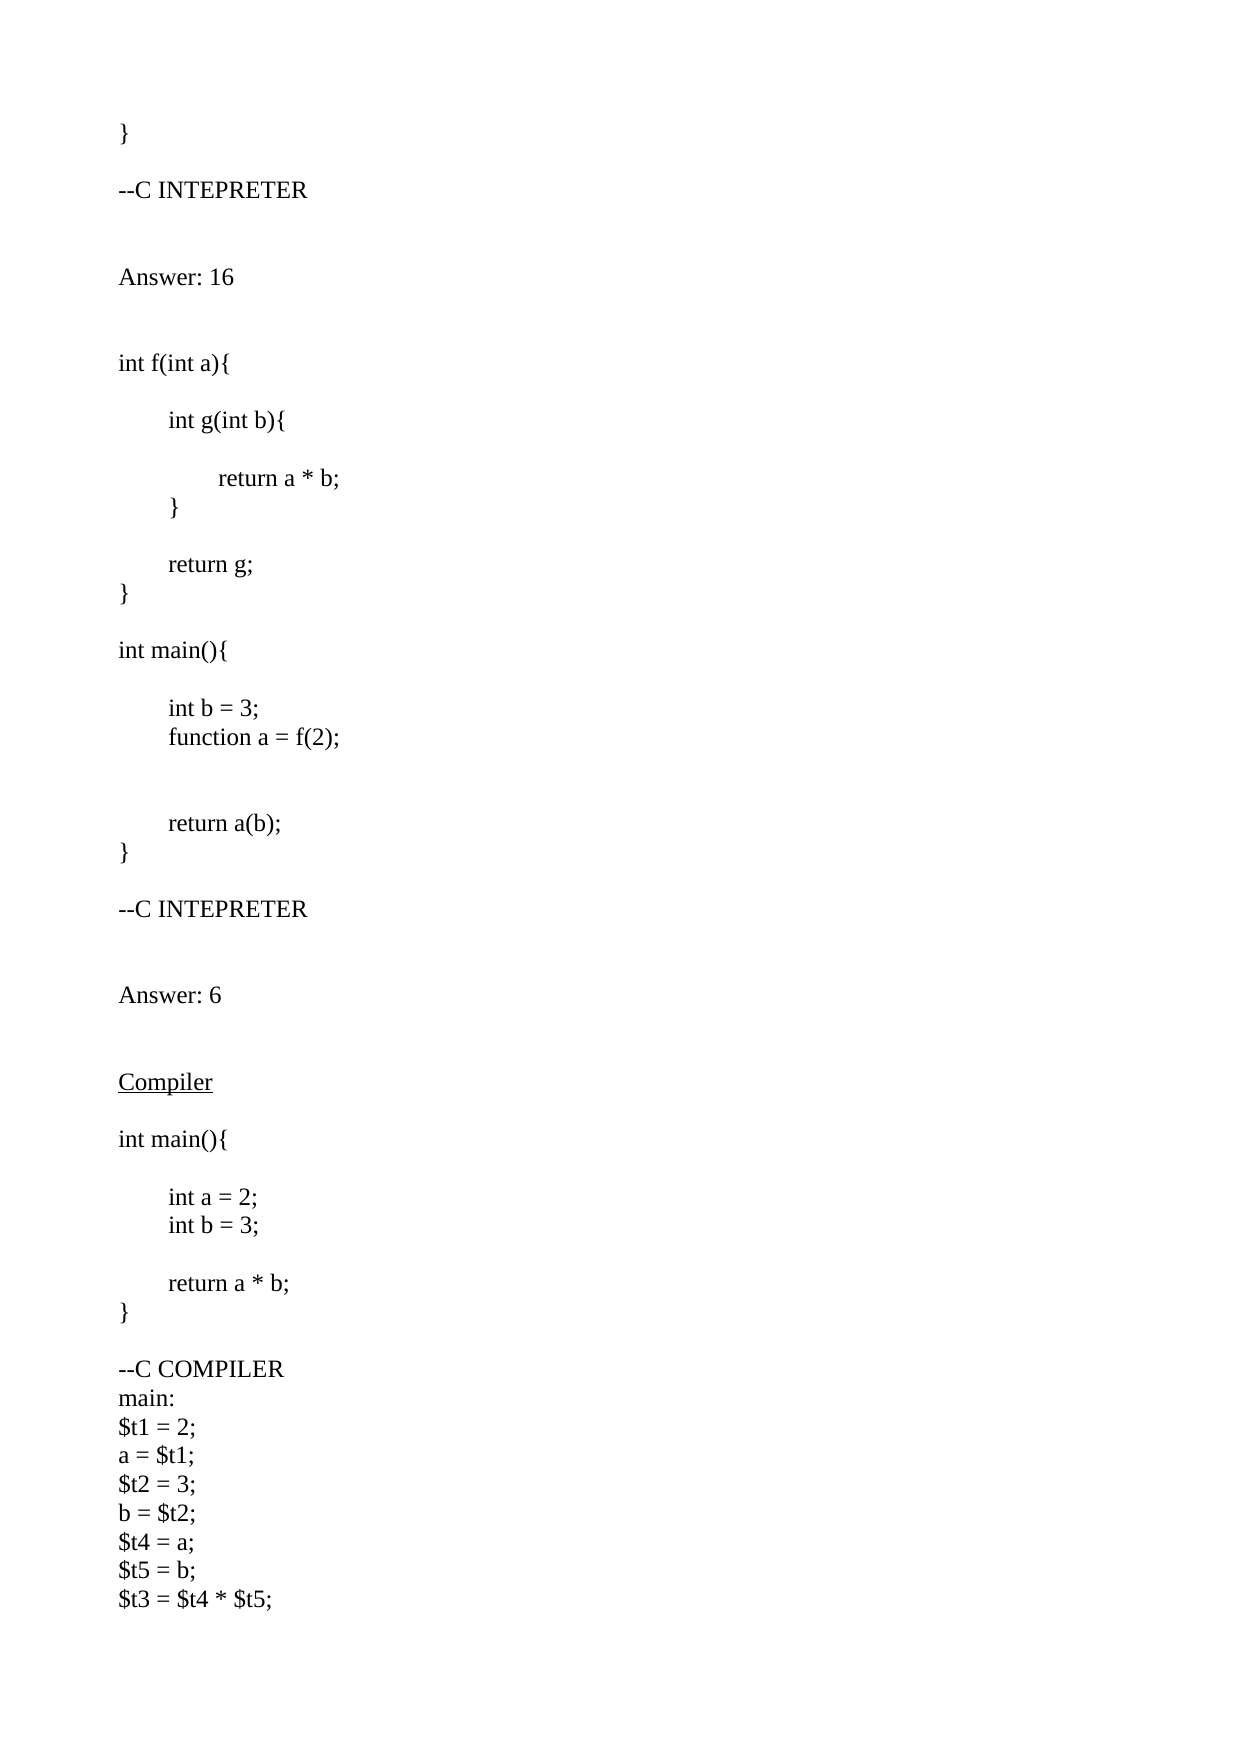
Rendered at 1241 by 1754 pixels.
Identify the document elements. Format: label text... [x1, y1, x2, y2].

text Answer: 16 [118, 262, 1122, 291]
text $t5 = b; [118, 1556, 1122, 1584]
text b = $t2; [118, 1498, 1122, 1527]
text --C INTEPRETER [118, 894, 1122, 923]
text } [118, 837, 1122, 866]
text } [118, 118, 1122, 147]
text return a(b); [118, 808, 1122, 837]
text } [118, 1297, 1122, 1326]
text int b = 3; [118, 693, 1122, 722]
text } [118, 578, 1122, 607]
text int g(int b){ [118, 406, 1122, 434]
text --C COMPILER [118, 1354, 1122, 1383]
text } [118, 492, 1122, 521]
text int b = 3; [118, 1211, 1122, 1239]
text $t4 = a; [118, 1527, 1122, 1556]
text Compiler [118, 1067, 1122, 1096]
text a = $t1; [118, 1441, 1122, 1469]
text int f(int a){ [118, 348, 1122, 377]
text --C INTEPRETER [118, 176, 1122, 204]
text Answer: 6 [118, 981, 1122, 1009]
text int main(){ [118, 636, 1122, 664]
text return g; [118, 549, 1122, 578]
text $t2 = 3; [118, 1469, 1122, 1498]
text int main(){ [118, 1124, 1122, 1153]
text $t3 = $t4 * $t5; [118, 1584, 1122, 1613]
text return a * b; [118, 1268, 1122, 1297]
text $t1 = 2; [118, 1412, 1122, 1441]
text return a * b; [118, 463, 1122, 492]
text int a = 2; [118, 1182, 1122, 1211]
text main: [118, 1383, 1122, 1412]
text function a = f(2); [118, 722, 1122, 751]
